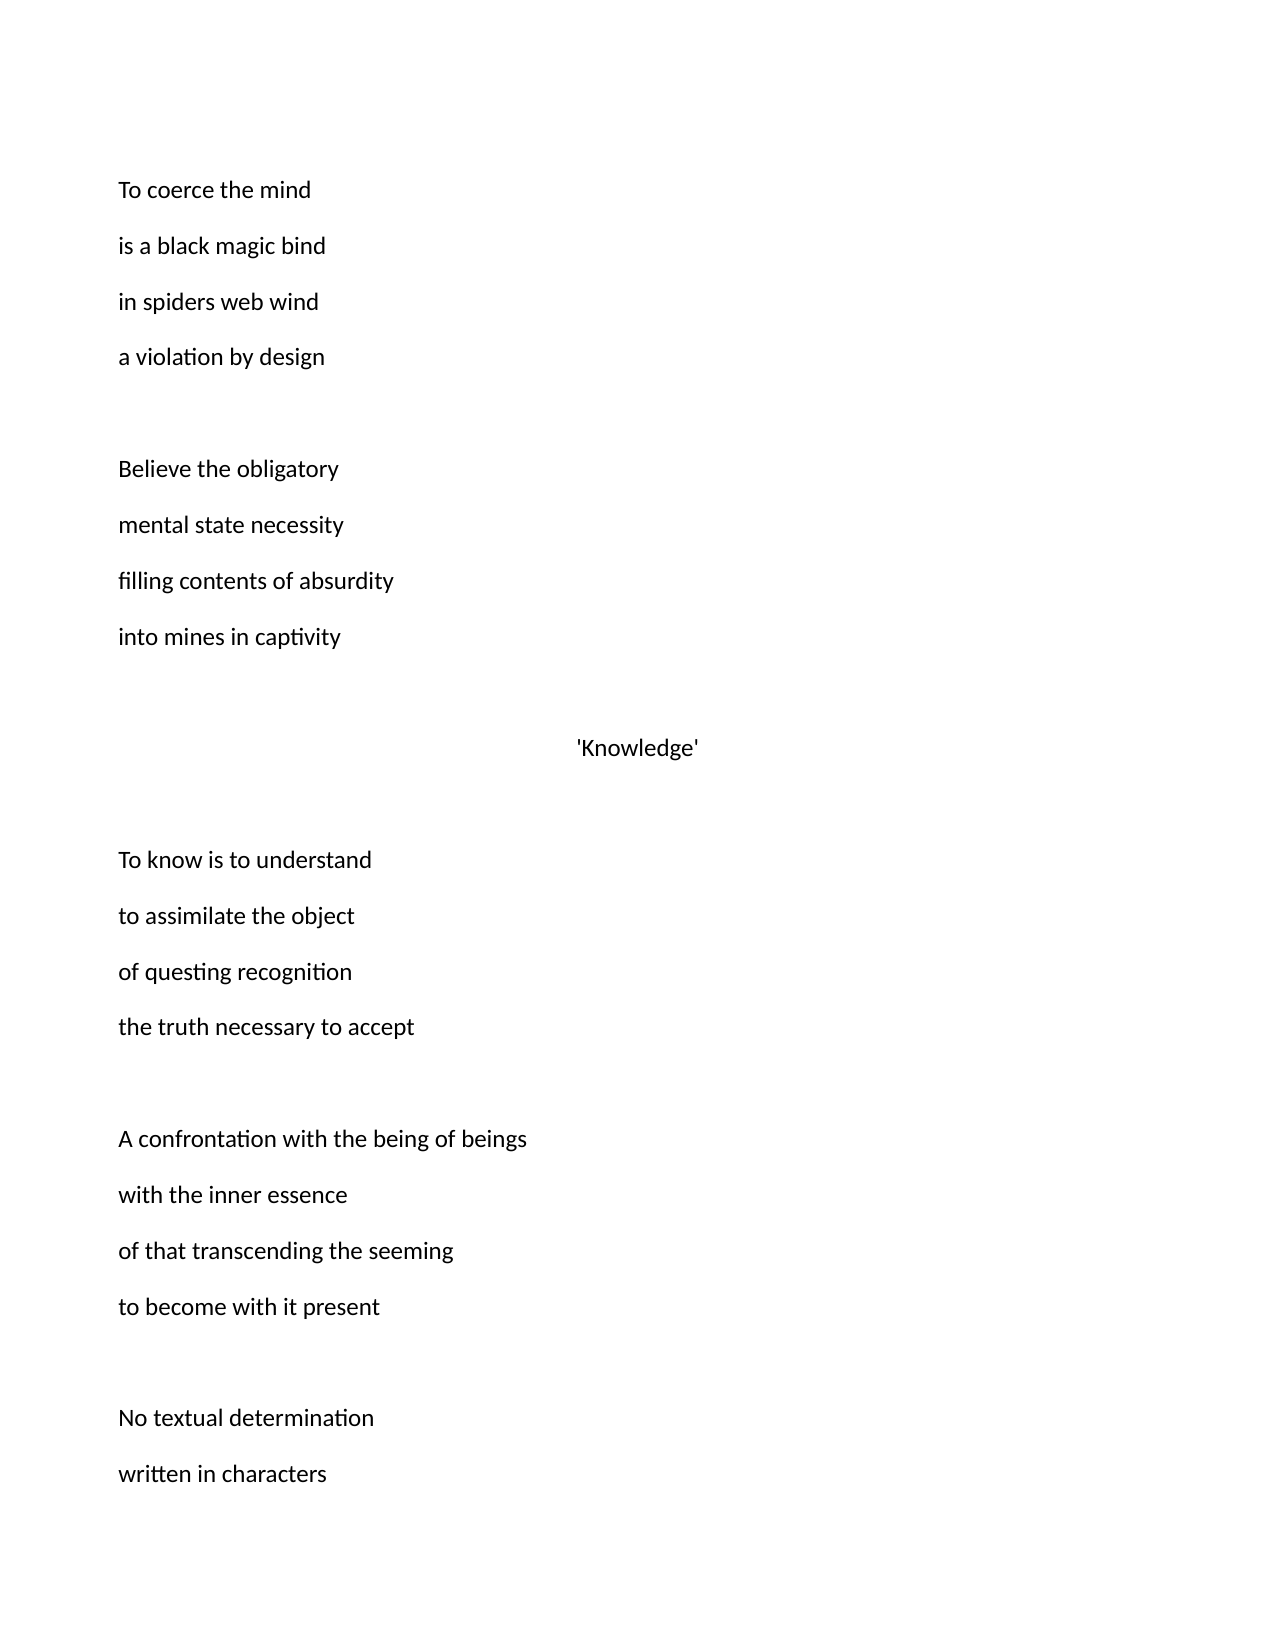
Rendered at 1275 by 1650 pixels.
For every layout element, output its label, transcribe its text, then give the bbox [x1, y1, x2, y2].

text a violation by design [118, 341, 1157, 372]
text with the inner essence [118, 1179, 1157, 1209]
text To coerce the mind [118, 174, 1157, 204]
text 'Knowledge' [118, 732, 1157, 763]
text Believe the obligatory [118, 453, 1157, 484]
text is a black magic bind [118, 230, 1157, 260]
text No textual determination [118, 1402, 1157, 1433]
text to assimilate the object [118, 900, 1157, 930]
text written in characters [118, 1458, 1157, 1489]
text filling contents of absurdity [118, 565, 1157, 595]
text mental state necessity [118, 509, 1157, 539]
text To know is to understand [118, 844, 1157, 874]
text A confrontation with the being of beings [118, 1123, 1157, 1154]
text into mines in captivity [118, 621, 1157, 651]
text the truth necessary to accept [118, 1011, 1157, 1042]
text of that transcending the seeming [118, 1235, 1157, 1265]
text to become with it present [118, 1291, 1157, 1321]
text in spiders web wind [118, 286, 1157, 316]
text of questing recognition [118, 956, 1157, 986]
